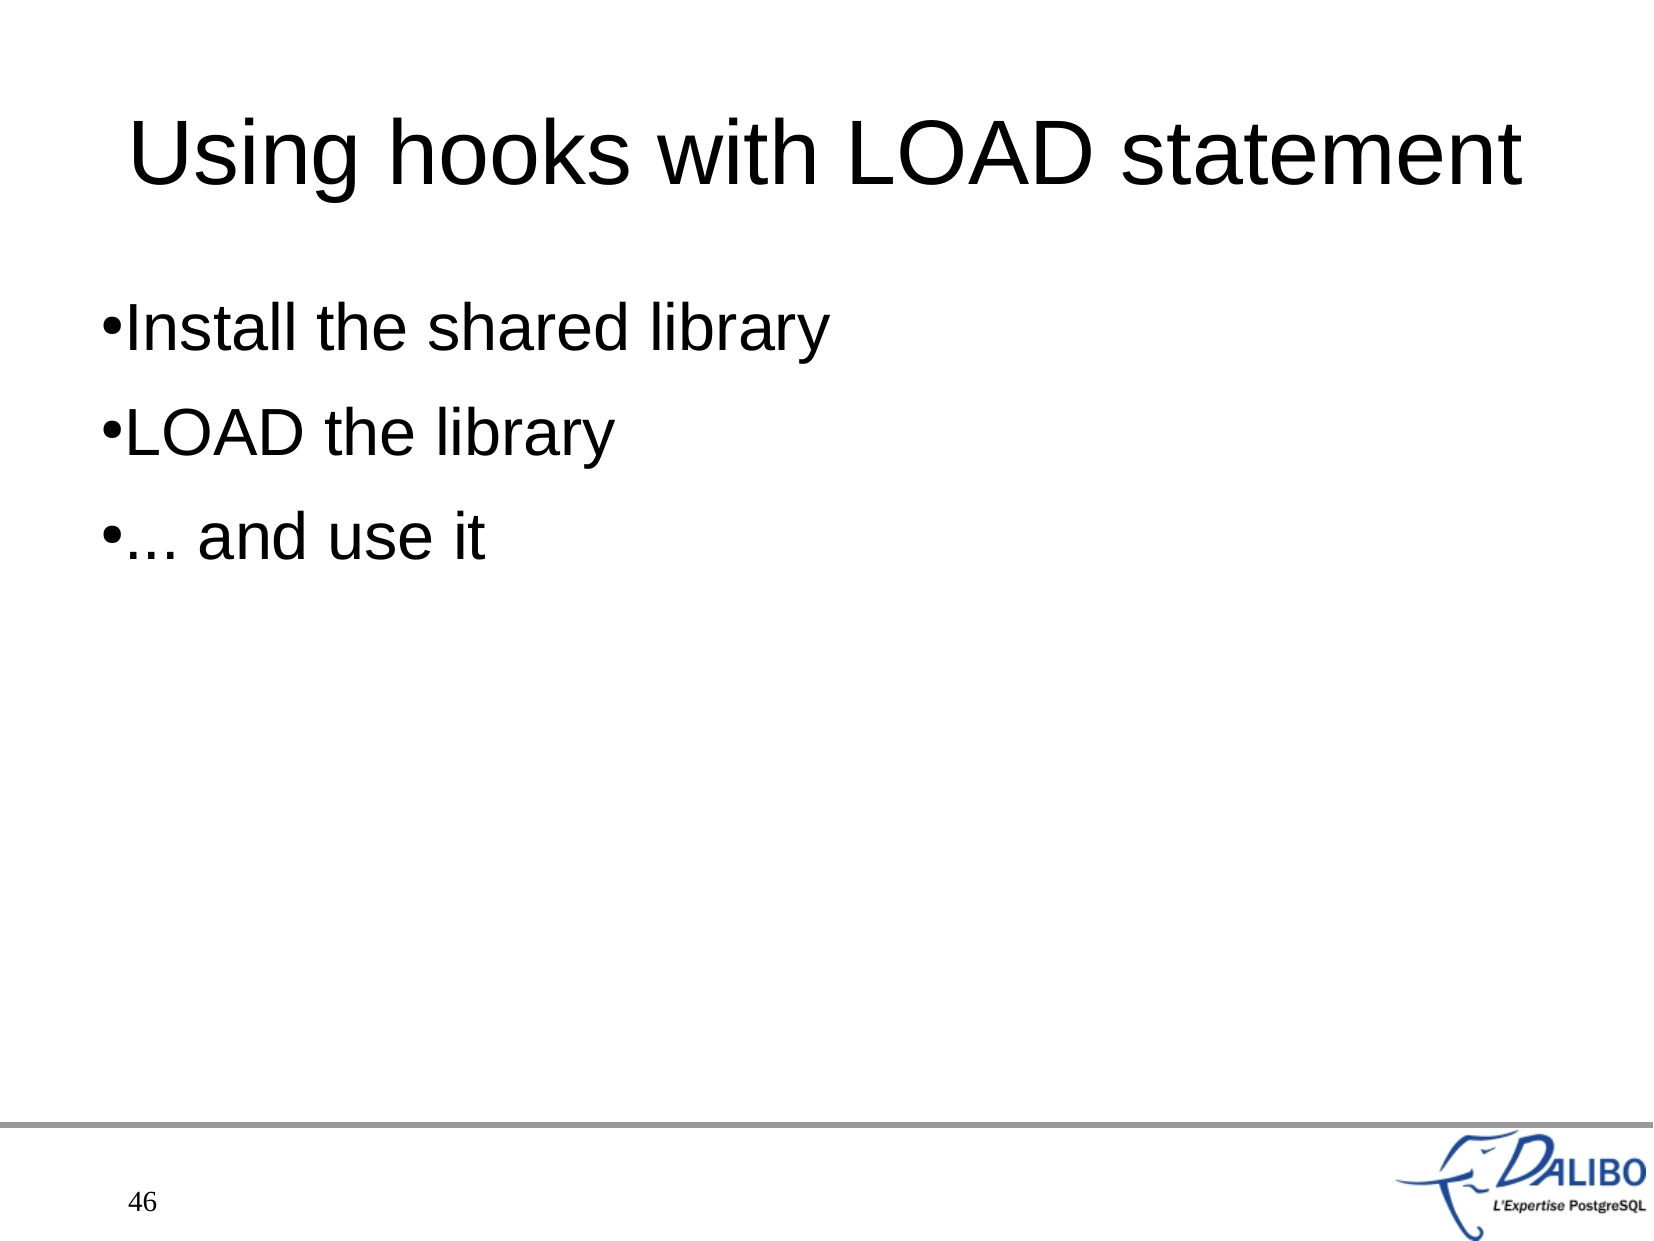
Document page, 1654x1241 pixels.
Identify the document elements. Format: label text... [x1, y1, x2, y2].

picture [1395, 1130, 1646, 1241]
title Using hooks with LOAD statement [82, 49, 1571, 257]
list Install the shared library LOAD the library ... and use it [82, 290, 1571, 1109]
